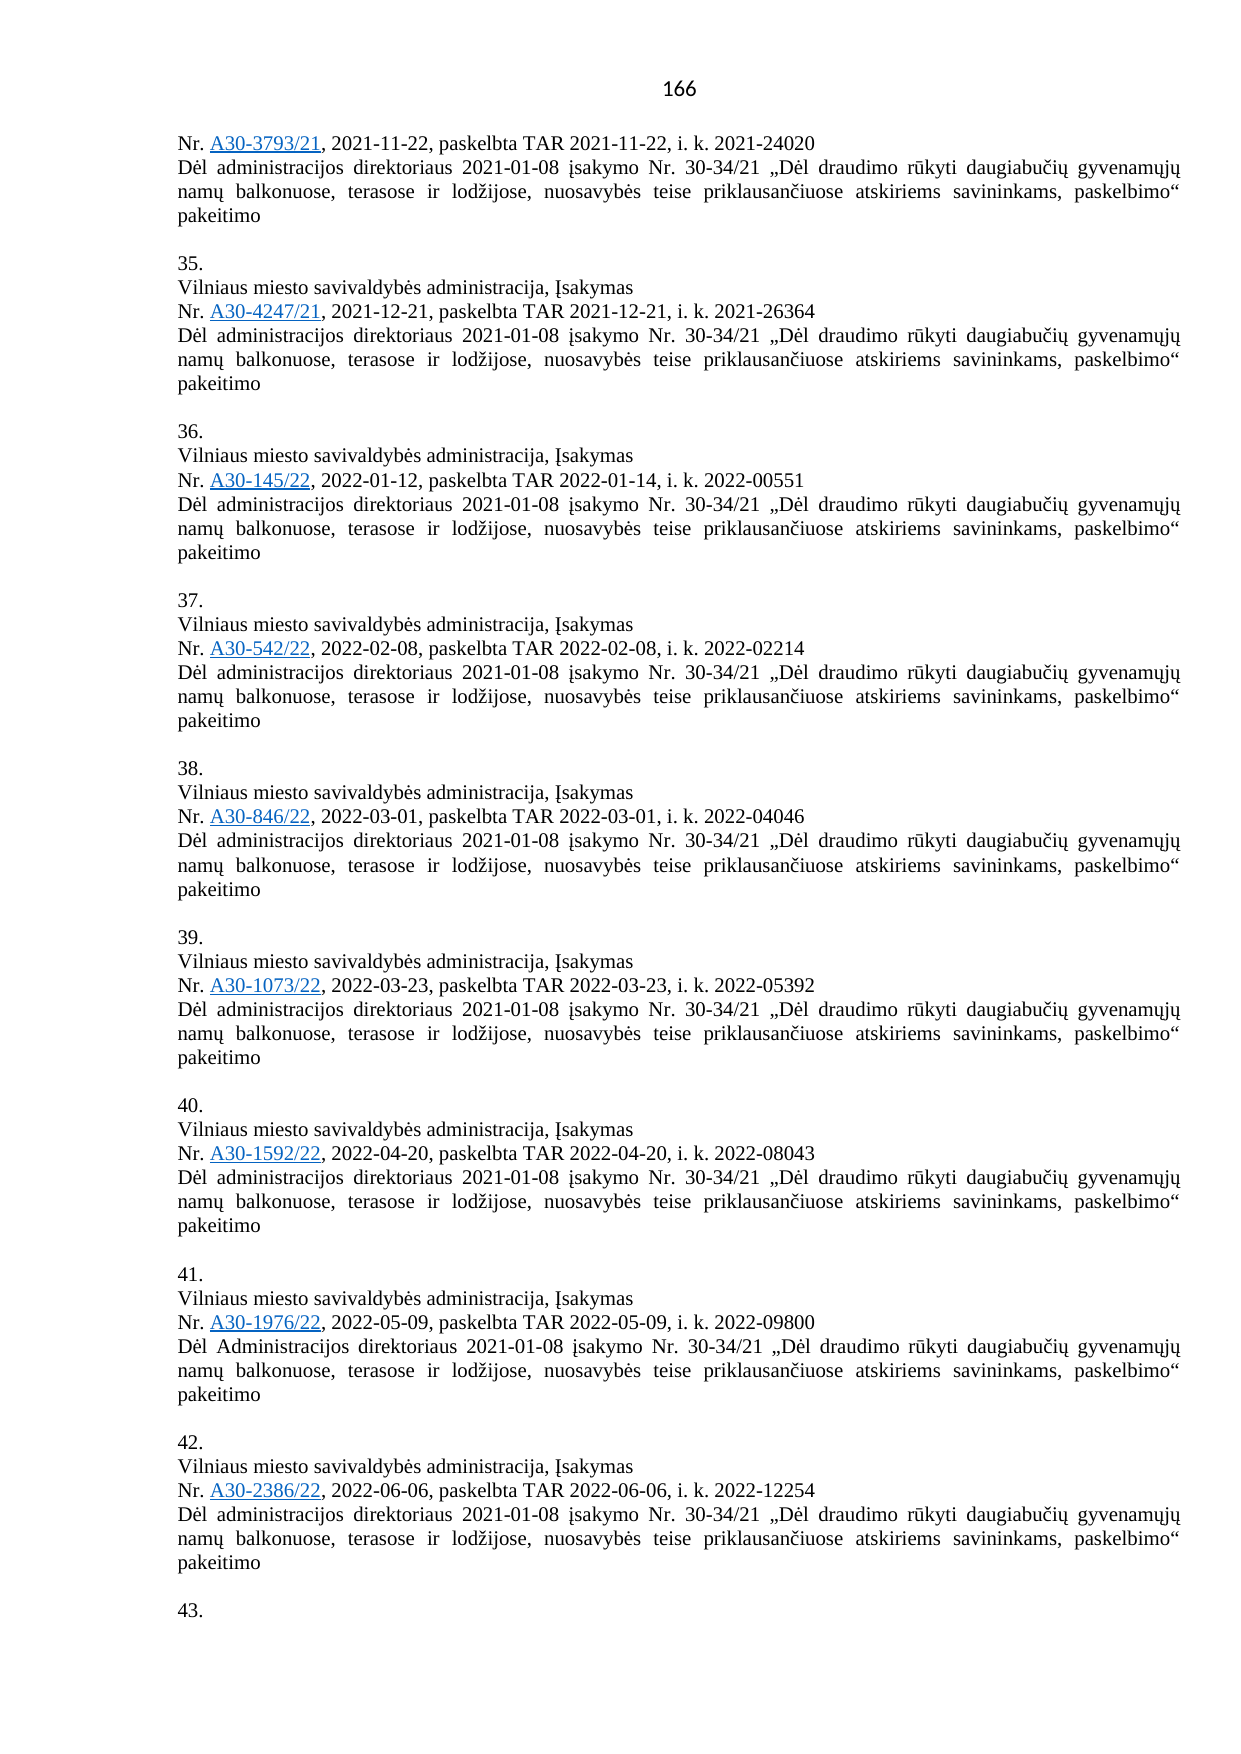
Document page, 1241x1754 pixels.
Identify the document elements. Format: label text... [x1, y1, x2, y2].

text 37. [177, 588, 1181, 612]
text 41. [177, 1262, 1181, 1286]
text 35. [177, 251, 1181, 275]
text 36. [177, 419, 1181, 443]
text Nr. A30-1073/22, 2022-03-23, paskelbta TAR 2022-03-23, i. k. 2022-05392 [177, 973, 1181, 997]
text Vilniaus miesto savivaldybės administracija, Įsakymas [177, 1286, 1181, 1310]
text Vilniaus miesto savivaldybės administracija, Įsakymas [177, 443, 1181, 467]
text 43. [177, 1598, 1181, 1622]
text Dėl administracijos direktoriaus 2021-01-08 įsakymo Nr. 30-34/21 „Dėl draudimo rūkyti daugiabučių gyvenamųjų namų balkonuose, terasose ir lodžijose, nuosavybės teise priklausančiuose atskiriems savininkams, paskelbimo“ pakeitimo [177, 1165, 1181, 1237]
text Dėl administracijos direktoriaus 2021-01-08 įsakymo Nr. 30-34/21 „Dėl draudimo rūkyti daugiabučių gyvenamųjų namų balkonuose, terasose ir lodžijose, nuosavybės teise priklausančiuose atskiriems savininkams, paskelbimo“ pakeitimo [177, 492, 1181, 564]
text Dėl administracijos direktoriaus 2021-01-08 įsakymo Nr. 30-34/21 „Dėl draudimo rūkyti daugiabučių gyvenamųjų namų balkonuose, terasose ir lodžijose, nuosavybės teise priklausančiuose atskiriems savininkams, paskelbimo“ pakeitimo [177, 155, 1181, 227]
text Nr. A30-145/22, 2022-01-12, paskelbta TAR 2022-01-14, i. k. 2022-00551 [177, 467, 1181, 492]
text Nr. A30-4247/21, 2021-12-21, paskelbta TAR 2021-12-21, i. k. 2021-26364 [177, 299, 1181, 323]
text 42. [177, 1430, 1181, 1454]
text Vilniaus miesto savivaldybės administracija, Įsakymas [177, 275, 1181, 299]
text Dėl administracijos direktoriaus 2021-01-08 įsakymo Nr. 30-34/21 „Dėl draudimo rūkyti daugiabučių gyvenamųjų namų balkonuose, terasose ir lodžijose, nuosavybės teise priklausančiuose atskiriems savininkams, paskelbimo“ pakeitimo [177, 660, 1181, 732]
text Vilniaus miesto savivaldybės administracija, Įsakymas [177, 1117, 1181, 1141]
text Vilniaus miesto savivaldybės administracija, Įsakymas [177, 949, 1181, 973]
text Nr. A30-846/22, 2022-03-01, paskelbta TAR 2022-03-01, i. k. 2022-04046 [177, 804, 1181, 828]
text 40. [177, 1093, 1181, 1117]
text Nr. A30-3793/21, 2021-11-22, paskelbta TAR 2021-11-22, i. k. 2021-24020 [177, 131, 1181, 155]
text Dėl administracijos direktoriaus 2021-01-08 įsakymo Nr. 30-34/21 „Dėl draudimo rūkyti daugiabučių gyvenamųjų namų balkonuose, terasose ir lodžijose, nuosavybės teise priklausančiuose atskiriems savininkams, paskelbimo“ pakeitimo [177, 323, 1181, 395]
text Nr. A30-1976/22, 2022-05-09, paskelbta TAR 2022-05-09, i. k. 2022-09800 [177, 1310, 1181, 1334]
text Dėl administracijos direktoriaus 2021-01-08 įsakymo Nr. 30-34/21 „Dėl draudimo rūkyti daugiabučių gyvenamųjų namų balkonuose, terasose ir lodžijose, nuosavybės teise priklausančiuose atskiriems savininkams, paskelbimo“ pakeitimo [177, 828, 1181, 901]
text Vilniaus miesto savivaldybės administracija, Įsakymas [177, 612, 1181, 636]
text Nr. A30-2386/22, 2022-06-06, paskelbta TAR 2022-06-06, i. k. 2022-12254 [177, 1478, 1181, 1502]
text Dėl administracijos direktoriaus 2021-01-08 įsakymo Nr. 30-34/21 „Dėl draudimo rūkyti daugiabučių gyvenamųjų namų balkonuose, terasose ir lodžijose, nuosavybės teise priklausančiuose atskiriems savininkams, paskelbimo“ pakeitimo [177, 997, 1181, 1069]
text 38. [177, 756, 1181, 780]
text Dėl Administracijos direktoriaus 2021-01-08 įsakymo Nr. 30-34/21 „Dėl draudimo rūkyti daugiabučių gyvenamųjų namų balkonuose, terasose ir lodžijose, nuosavybės teise priklausančiuose atskiriems savininkams, paskelbimo“ pakeitimo [177, 1334, 1181, 1406]
text Vilniaus miesto savivaldybės administracija, Įsakymas [177, 780, 1181, 804]
text Nr. A30-1592/22, 2022-04-20, paskelbta TAR 2022-04-20, i. k. 2022-08043 [177, 1141, 1181, 1165]
text Nr. A30-542/22, 2022-02-08, paskelbta TAR 2022-02-08, i. k. 2022-02214 [177, 636, 1181, 660]
text 39. [177, 925, 1181, 949]
text Dėl administracijos direktoriaus 2021-01-08 įsakymo Nr. 30-34/21 „Dėl draudimo rūkyti daugiabučių gyvenamųjų namų balkonuose, terasose ir lodžijose, nuosavybės teise priklausančiuose atskiriems savininkams, paskelbimo“ pakeitimo [177, 1502, 1181, 1574]
text Vilniaus miesto savivaldybės administracija, Įsakymas [177, 1454, 1181, 1478]
